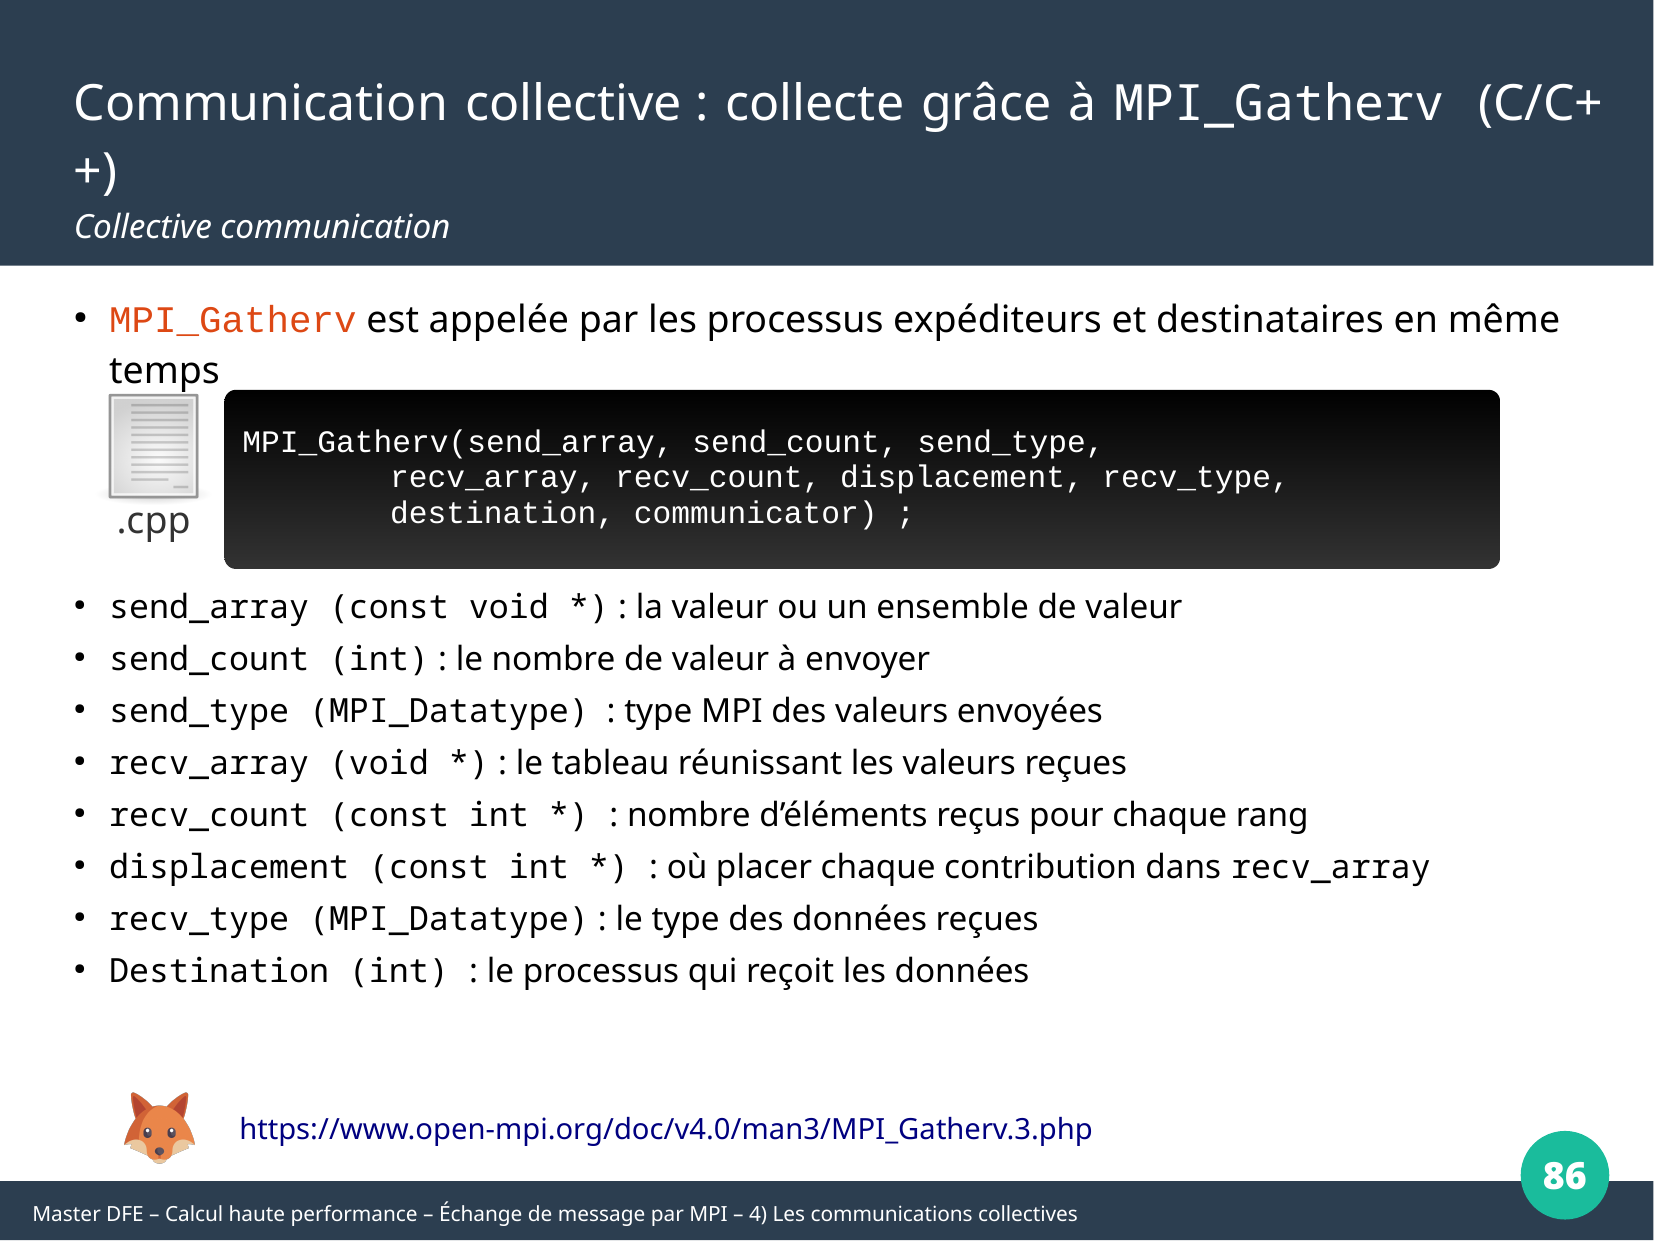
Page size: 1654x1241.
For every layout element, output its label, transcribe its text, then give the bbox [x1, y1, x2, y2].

text_box MPI_Gatherv est appelée par les processus expéditeurs et destinataires en même temps [59, 285, 1619, 355]
picture [124, 1092, 195, 1164]
text_box send_array (const void *) : la valeur ou un ensemble de valeur send_count (int) : le nombre de valeur à envoyer send_type (MPI_Datatype) : type MPI des valeurs envoyées recv_array (void *) : le tableau réunissant les valeurs reçues recv_count (const int *) : nombre d’éléments reçus pour chaque rang displacement (const int *) : où placer chaque contribution dans recv_array recv_type (MPI_Datatype) : le type des données reçues Destination (int) : le processus qui reçoit les données [59, 568, 1619, 1036]
text_box Communication collective : collecte grâce à MPI_Gatherv (C/C++) Collective communication [59, 59, 1619, 256]
text_box https://www.open-mpi.org/doc/v4.0/man3/MPI_Gatherv.3.php [224, 1100, 1489, 1170]
text_box .cpp [76, 486, 231, 553]
text_box MPI_Gatherv(send_array, send_count, send_type, recv_array, recv_count, displacement, recv_type, destination, communicator) ; [224, 389, 1501, 568]
text_box Master DFE – Calcul haute performance – Échange de message par MPI – 4) Les communications collectives [17, 1191, 1436, 1235]
picture [94, 389, 213, 486]
